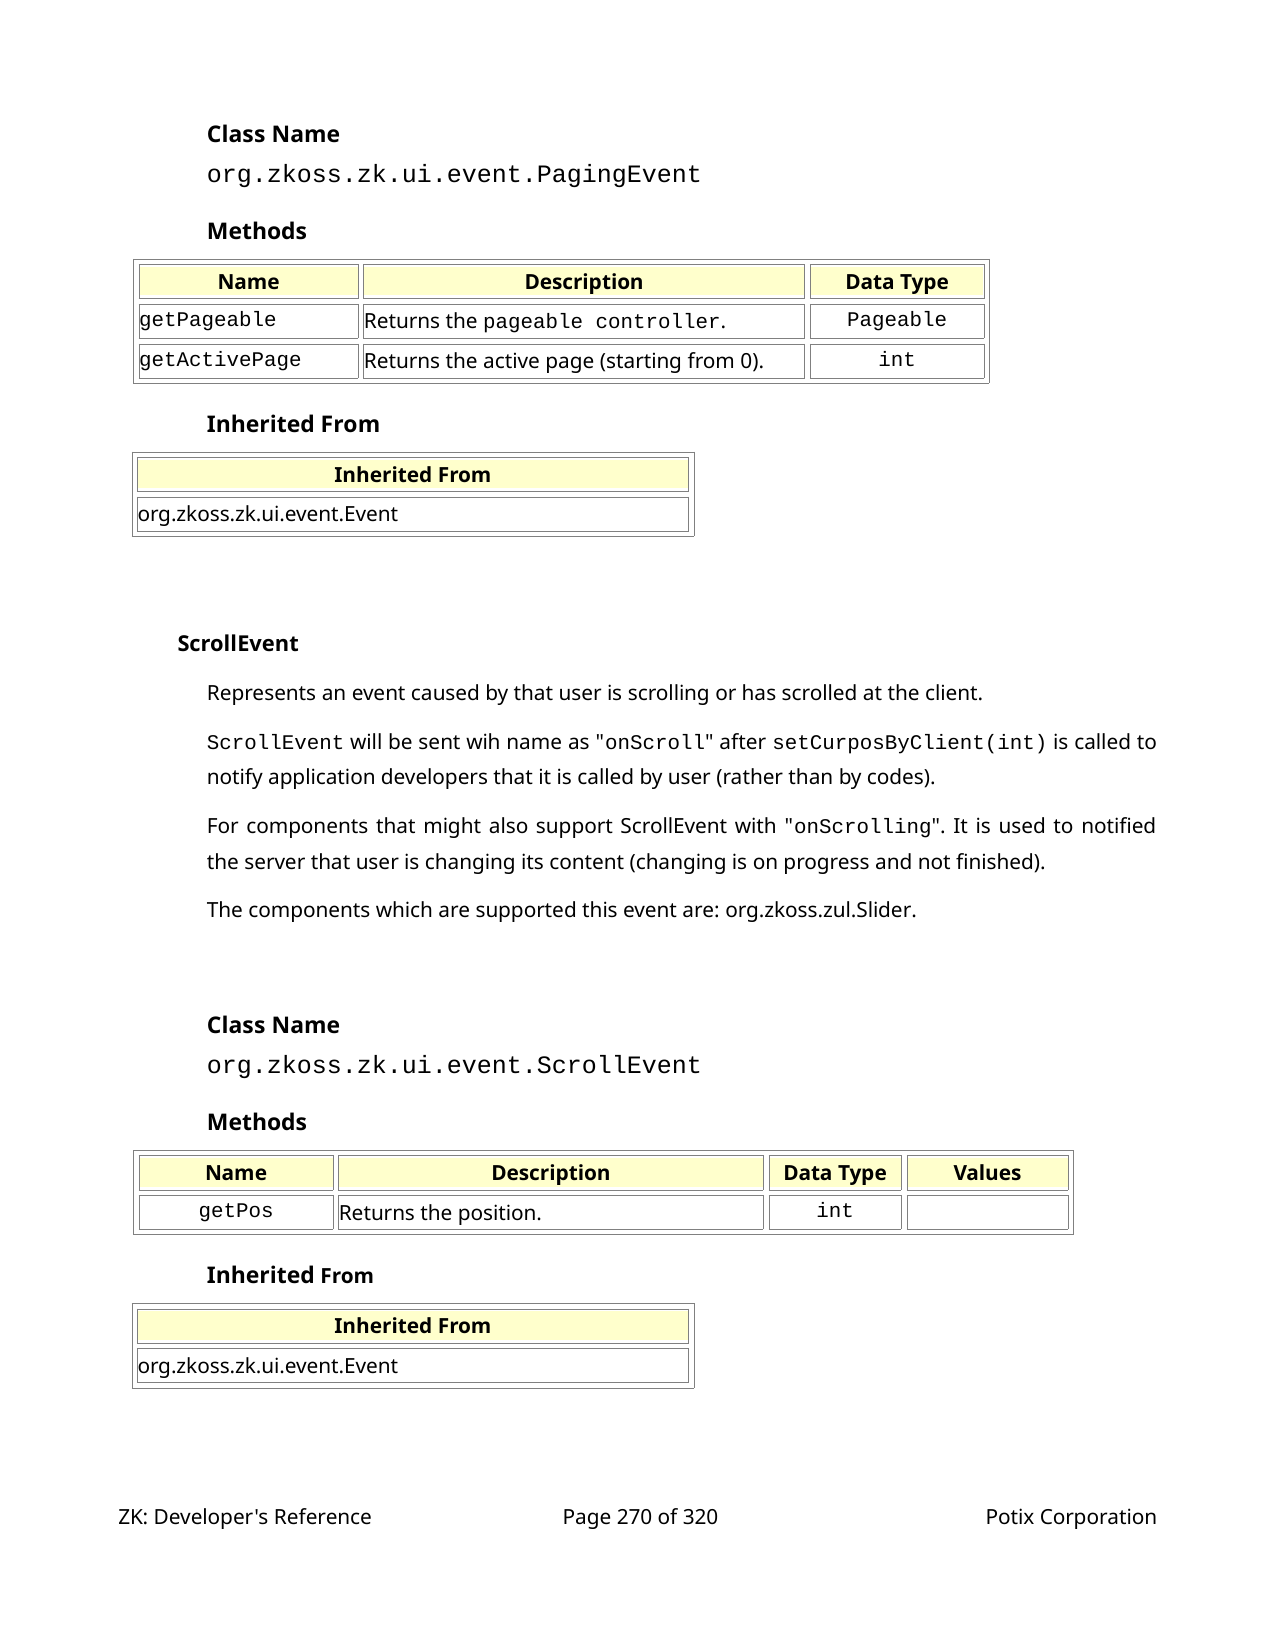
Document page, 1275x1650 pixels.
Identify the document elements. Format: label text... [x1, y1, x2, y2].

table_cell int [807, 338, 986, 377]
table_header Name [136, 1151, 336, 1189]
table_cell Returns the pageable controller. [361, 298, 807, 338]
subtitle Class Name [207, 1009, 1157, 1041]
table_header Name [136, 260, 361, 298]
table_cell Pageable [807, 298, 986, 338]
text ScrollEvent will be sent wih name as "onScroll" after setCurposByClient(int) is called to notify application developers that it is called by user (rather than by codes). [207, 727, 1157, 791]
table_cell getPos [136, 1190, 336, 1229]
text Represents an event caused by that user is scrolling or has scrolled at the client. [207, 678, 1157, 706]
subtitle Methods [207, 215, 1157, 246]
table_cell Returns the active page (starting from 0). [361, 338, 807, 377]
table_header Inherited From [134, 453, 691, 491]
text org.zkoss.zk.ui.event.ScrollEvent [207, 1053, 1157, 1081]
subtitle Class Name [207, 118, 1157, 149]
table_cell getPageable [136, 298, 361, 338]
subtitle Inherited From [207, 408, 1157, 439]
text org.zkoss.zk.ui.event.PagingEvent [207, 162, 1157, 190]
table_header Description [361, 260, 807, 298]
text For components that might also support ScrollEvent with "onScrolling". It is used to notified the server that user is changing its content (changing is on progress and not finished). [207, 811, 1157, 875]
text The components which are supported this event are: org.zkoss.zul.Slider. [207, 896, 1157, 924]
subtitle ScrollEvent [177, 627, 1157, 657]
table_header Data Type [807, 260, 986, 298]
table_cell int [766, 1190, 904, 1229]
table_cell org.zkoss.zk.ui.event.Event [134, 491, 691, 531]
table_cell Returns the position. [336, 1190, 766, 1229]
table_header Data Type [766, 1151, 904, 1189]
table_header Inherited From [134, 1304, 691, 1343]
table_cell [908, 1196, 1068, 1229]
table_header Values [904, 1151, 1071, 1189]
table_cell getActivePage [136, 338, 361, 377]
table_cell [904, 1190, 1071, 1229]
table_cell org.zkoss.zk.ui.event.Event [134, 1343, 691, 1382]
subtitle Methods [207, 1106, 1157, 1137]
table_header Description [336, 1151, 766, 1189]
subtitle Inherited From [207, 1259, 1157, 1291]
